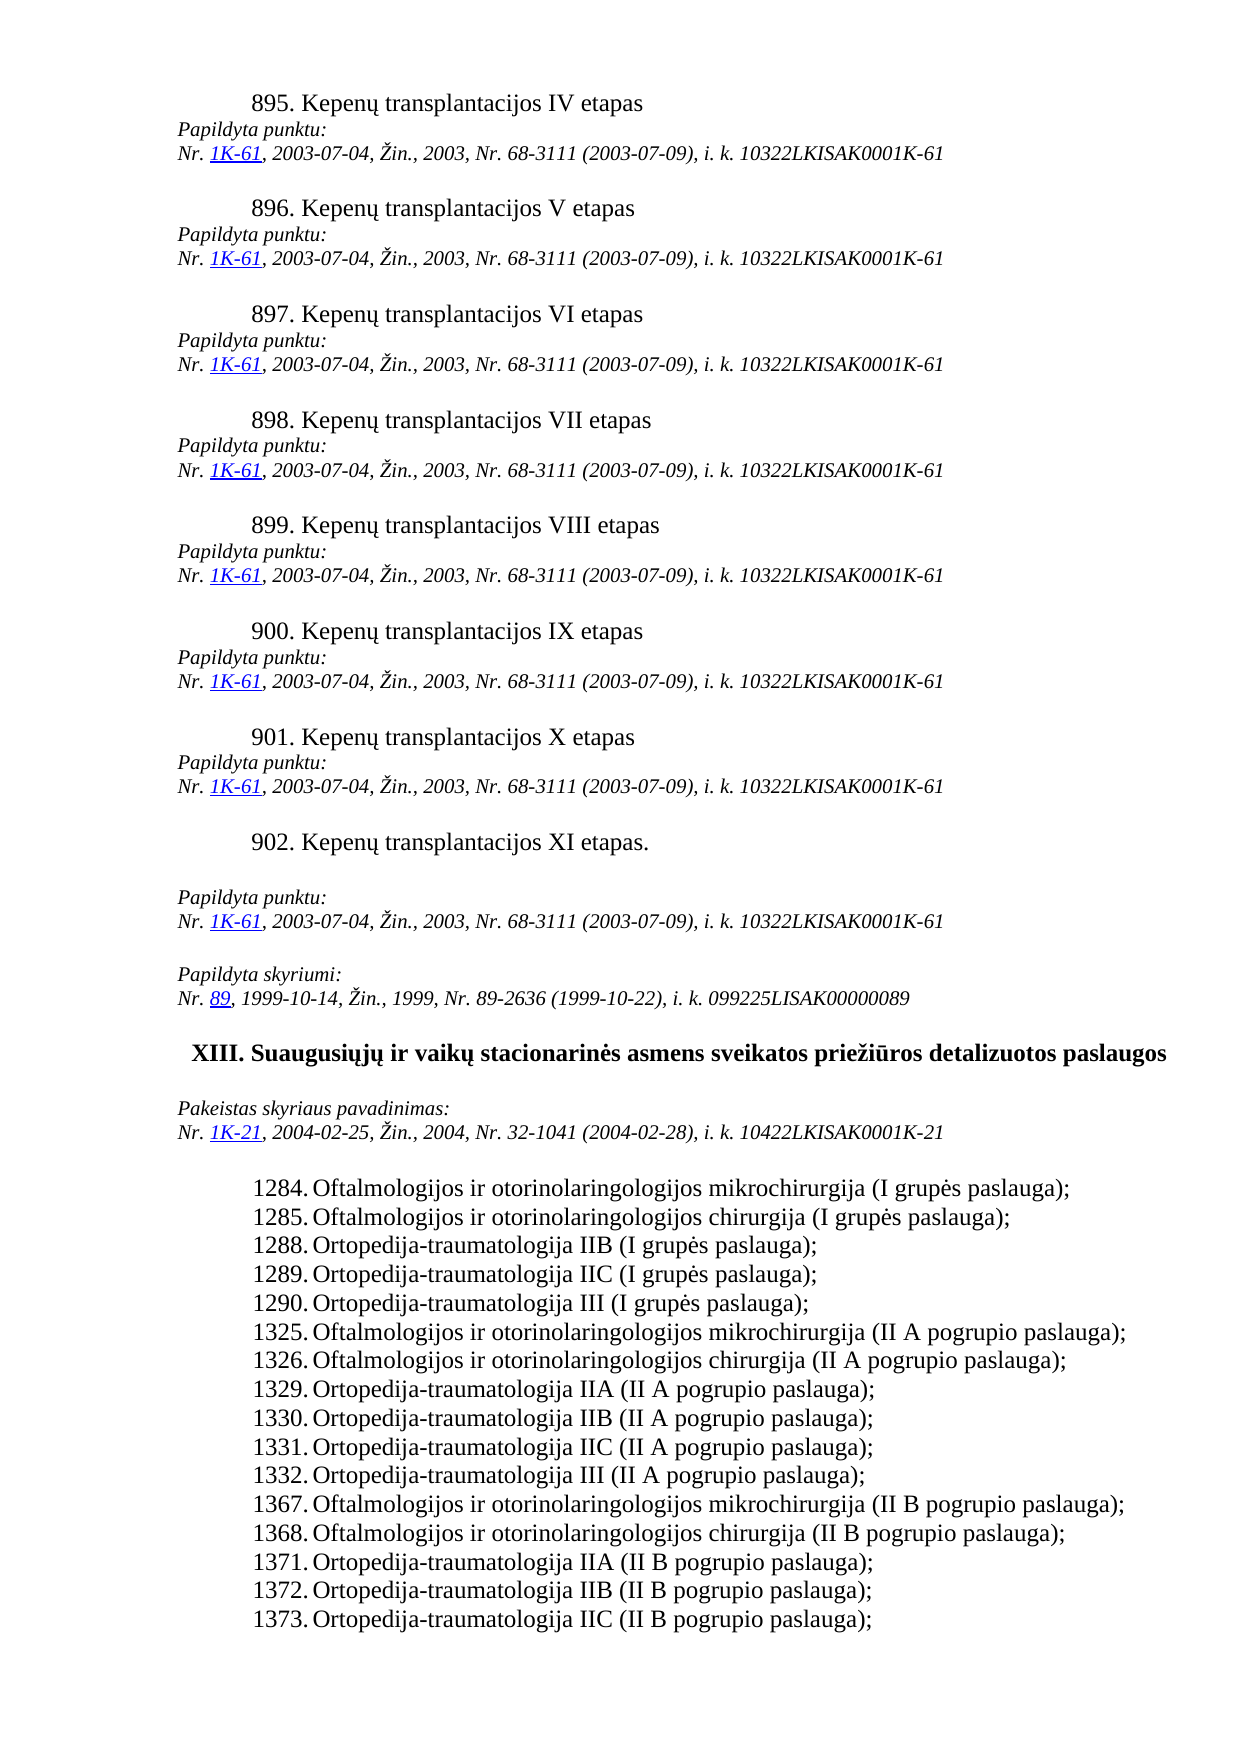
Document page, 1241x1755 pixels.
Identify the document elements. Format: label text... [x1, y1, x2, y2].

text 1326. Oftalmologijos ir otorinolaringologijos chirurgija (II A pogrupio paslauga); [177, 1345, 1181, 1374]
text 1330. Ortopedija-traumatologija IIB (II A pogrupio paslauga); [177, 1403, 1181, 1432]
text 900. Kepenų transplantacijos IX etapas [177, 616, 1181, 645]
text Papildyta skyriumi: [177, 962, 1181, 986]
text Nr. 1K-61, 2003-07-04, Žin., 2003, Nr. 68-3111 (2003-07-09), i. k. 10322LKISAK0001K-61 [177, 909, 1181, 933]
text 1288. Ortopedija-traumatologija IIB (I grupės paslauga); [177, 1230, 1181, 1259]
text XIII. Suaugusiųjų ir vaikų stacionarinės asmens sveikatos priežiūros detalizuotos paslaugos [177, 1038, 1181, 1067]
text 1368. Oftalmologijos ir otorinolaringologijos chirurgija (II B pogrupio paslauga); [177, 1518, 1181, 1547]
text Nr. 1K-61, 2003-07-04, Žin., 2003, Nr. 68-3111 (2003-07-09), i. k. 10322LKISAK0001K-61 [177, 352, 1181, 376]
text 1367. Oftalmologijos ir otorinolaringologijos mikrochirurgija (II B pogrupio paslauga); [177, 1489, 1181, 1518]
text Papildyta punktu: [177, 645, 1181, 669]
text 897. Kepenų transplantacijos VI etapas [177, 299, 1181, 328]
text Papildyta punktu: [177, 885, 1181, 909]
text Papildyta punktu: [177, 539, 1181, 563]
text 1285. Oftalmologijos ir otorinolaringologijos chirurgija (I grupės paslauga); [177, 1202, 1181, 1230]
text Pakeistas skyriaus pavadinimas: [177, 1096, 1181, 1120]
text Nr. 1K-61, 2003-07-04, Žin., 2003, Nr. 68-3111 (2003-07-09), i. k. 10322LKISAK0001K-61 [177, 774, 1181, 798]
text 1325. Oftalmologijos ir otorinolaringologijos mikrochirurgija (II A pogrupio paslauga); [177, 1317, 1181, 1345]
text 1332. Ortopedija-traumatologija III (II A pogrupio paslauga); [177, 1460, 1181, 1489]
text 898. Kepenų transplantacijos VII etapas [177, 405, 1181, 433]
text Papildyta punktu: [177, 117, 1181, 141]
text 1290. Ortopedija-traumatologija III (I grupės paslauga); [177, 1288, 1181, 1317]
text 899. Kepenų transplantacijos VIII etapas [177, 510, 1181, 539]
text Nr. 1K-61, 2003-07-04, Žin., 2003, Nr. 68-3111 (2003-07-09), i. k. 10322LKISAK0001K-61 [177, 141, 1181, 165]
text Papildyta punktu: [177, 433, 1181, 457]
text 1372. Ortopedija-traumatologija IIB (II B pogrupio paslauga); [177, 1575, 1181, 1604]
text 1373. Ortopedija-traumatologija IIC (II B pogrupio paslauga); [177, 1604, 1181, 1633]
text Nr. 89, 1999-10-14, Žin., 1999, Nr. 89-2636 (1999-10-22), i. k. 099225LISAK00000089 [177, 986, 1181, 1010]
text Papildyta punktu: [177, 750, 1181, 774]
text 902. Kepenų transplantacijos XI etapas. [177, 827, 1181, 856]
text 901. Kepenų transplantacijos X etapas [177, 722, 1181, 750]
text Nr. 1K-61, 2003-07-04, Žin., 2003, Nr. 68-3111 (2003-07-09), i. k. 10322LKISAK0001K-61 [177, 563, 1181, 587]
text Nr. 1K-21, 2004-02-25, Žin., 2004, Nr. 32-1041 (2004-02-28), i. k. 10422LKISAK0001K-21 [177, 1120, 1181, 1144]
text 1289. Ortopedija-traumatologija IIC (I grupės paslauga); [177, 1259, 1181, 1288]
text Nr. 1K-61, 2003-07-04, Žin., 2003, Nr. 68-3111 (2003-07-09), i. k. 10322LKISAK0001K-61 [177, 669, 1181, 693]
text 896. Kepenų transplantacijos V etapas [177, 193, 1181, 222]
text 1371. Ortopedija-traumatologija IIA (II B pogrupio paslauga); [177, 1547, 1181, 1575]
text 895. Kepenų transplantacijos IV etapas [177, 88, 1181, 117]
text Papildyta punktu: [177, 222, 1181, 246]
text Nr. 1K-61, 2003-07-04, Žin., 2003, Nr. 68-3111 (2003-07-09), i. k. 10322LKISAK0001K-61 [177, 457, 1181, 482]
text Nr. 1K-61, 2003-07-04, Žin., 2003, Nr. 68-3111 (2003-07-09), i. k. 10322LKISAK0001K-61 [177, 246, 1181, 270]
text 1329. Ortopedija-traumatologija IIA (II A pogrupio paslauga); [177, 1374, 1181, 1403]
text Papildyta punktu: [177, 328, 1181, 352]
text 1284. Oftalmologijos ir otorinolaringologijos mikrochirurgija (I grupės paslauga); [177, 1173, 1181, 1202]
text 1331. Ortopedija-traumatologija IIC (II A pogrupio paslauga); [177, 1432, 1181, 1460]
